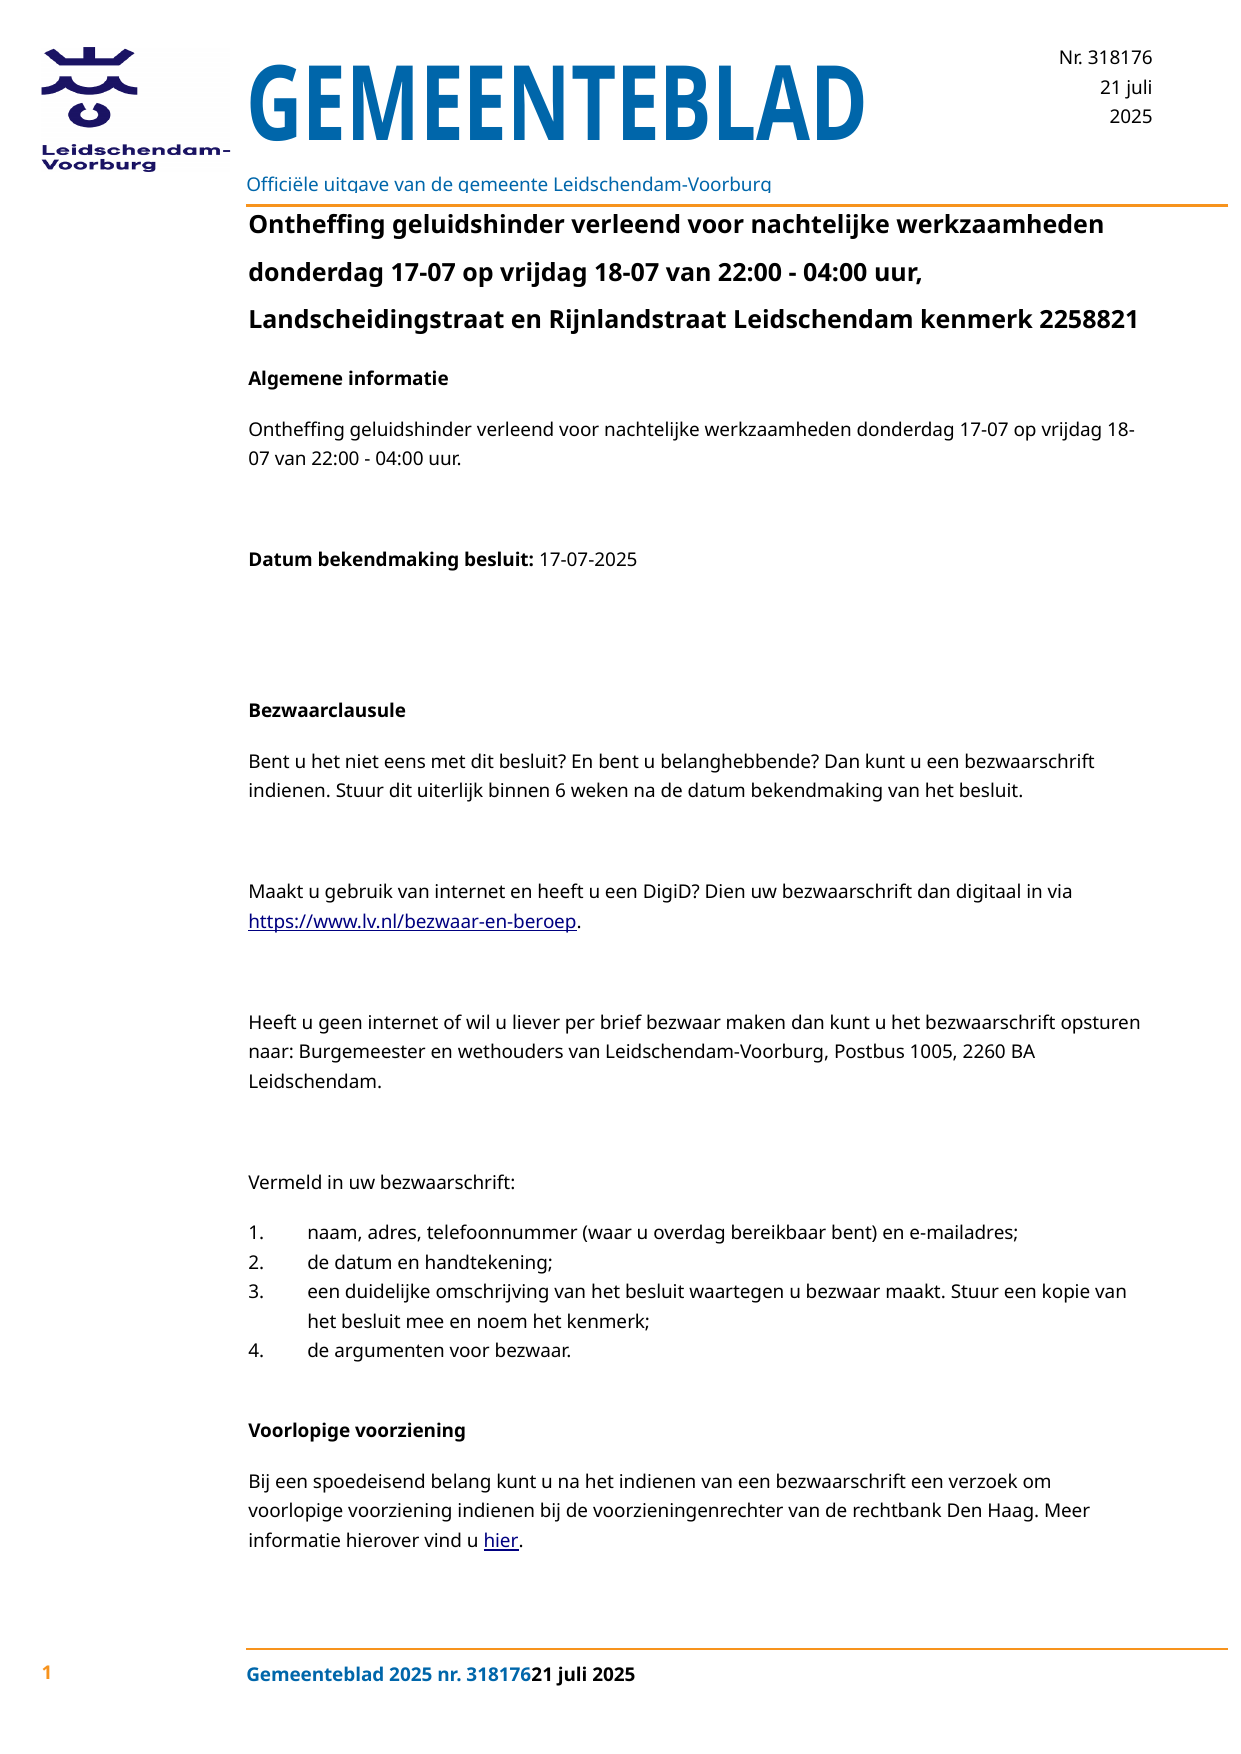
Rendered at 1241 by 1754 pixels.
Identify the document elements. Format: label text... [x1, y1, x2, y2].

list een duidelijke omschrijving van het besluit waartegen u bezwaar maakt. Stuur een kopie van het besluit mee en noem het kenmerk; [248, 1278, 1152, 1334]
text Vermeld in uw bezwaarschrift: [248, 1169, 1152, 1194]
list de argumenten voor bezwaar. [248, 1338, 1152, 1363]
text Bij een spoedeisend belang kunt u na het indienen van een bezwaarschrift een verzoek om voorlopige voorziening indienen bij de voorzieningenrechter van de rechtbank Den Haag. Meer informatie hierover vind u hier. [248, 1468, 1152, 1553]
text Bezwaarclausule [248, 698, 1152, 723]
text Voorlopige voorziening [248, 1418, 1152, 1443]
text Ontheffing geluidshinder verleend voor nachtelijke werkzaamheden donderdag 17-07 op vrijdag 18-07 van 22:00 - 04:00 uur, Landscheidingstraat en Rijnlandstraat Leidschendam kenmerk 2258821 [248, 207, 1152, 336]
text Bent u het niet eens met dit besluit? En bent u belanghebbende? Dan kunt u een bezwaarschrift indienen. Stuur dit uiterlijk binnen 6 weken na de datum bekendmaking van het besluit. [248, 748, 1152, 803]
text Datum bekendmaking besluit: 17-07-2025 [248, 546, 1152, 572]
text Heeft u geen internet of wil u liever per brief bezwaar maken dan kunt u het bezwaarschrift opsturen naar: Burgemeester en wethouders van Leidschendam-Voorburg, Postbus 1005, 2260 BA Leidschendam. [248, 1009, 1152, 1094]
picture [41, 47, 231, 172]
list naam, adres, telefoonnummer (waar u overdag bereikbaar bent) en e-mailadres; [248, 1219, 1152, 1245]
text Maakt u gebruik van internet en heeft u een DigiD? Dien uw bezwaarschrift dan digitaal in via https://www.lv.nl/bezwaar-en-beroep. [248, 878, 1152, 934]
text Algemene informatie [248, 366, 1152, 391]
list de datum en handtekening; [248, 1249, 1152, 1274]
text Ontheffing geluidshinder verleend voor nachtelijke werkzaamheden donderdag 17-07 op vrijdag 18-07 van 22:00 - 04:00 uur. [248, 416, 1152, 471]
